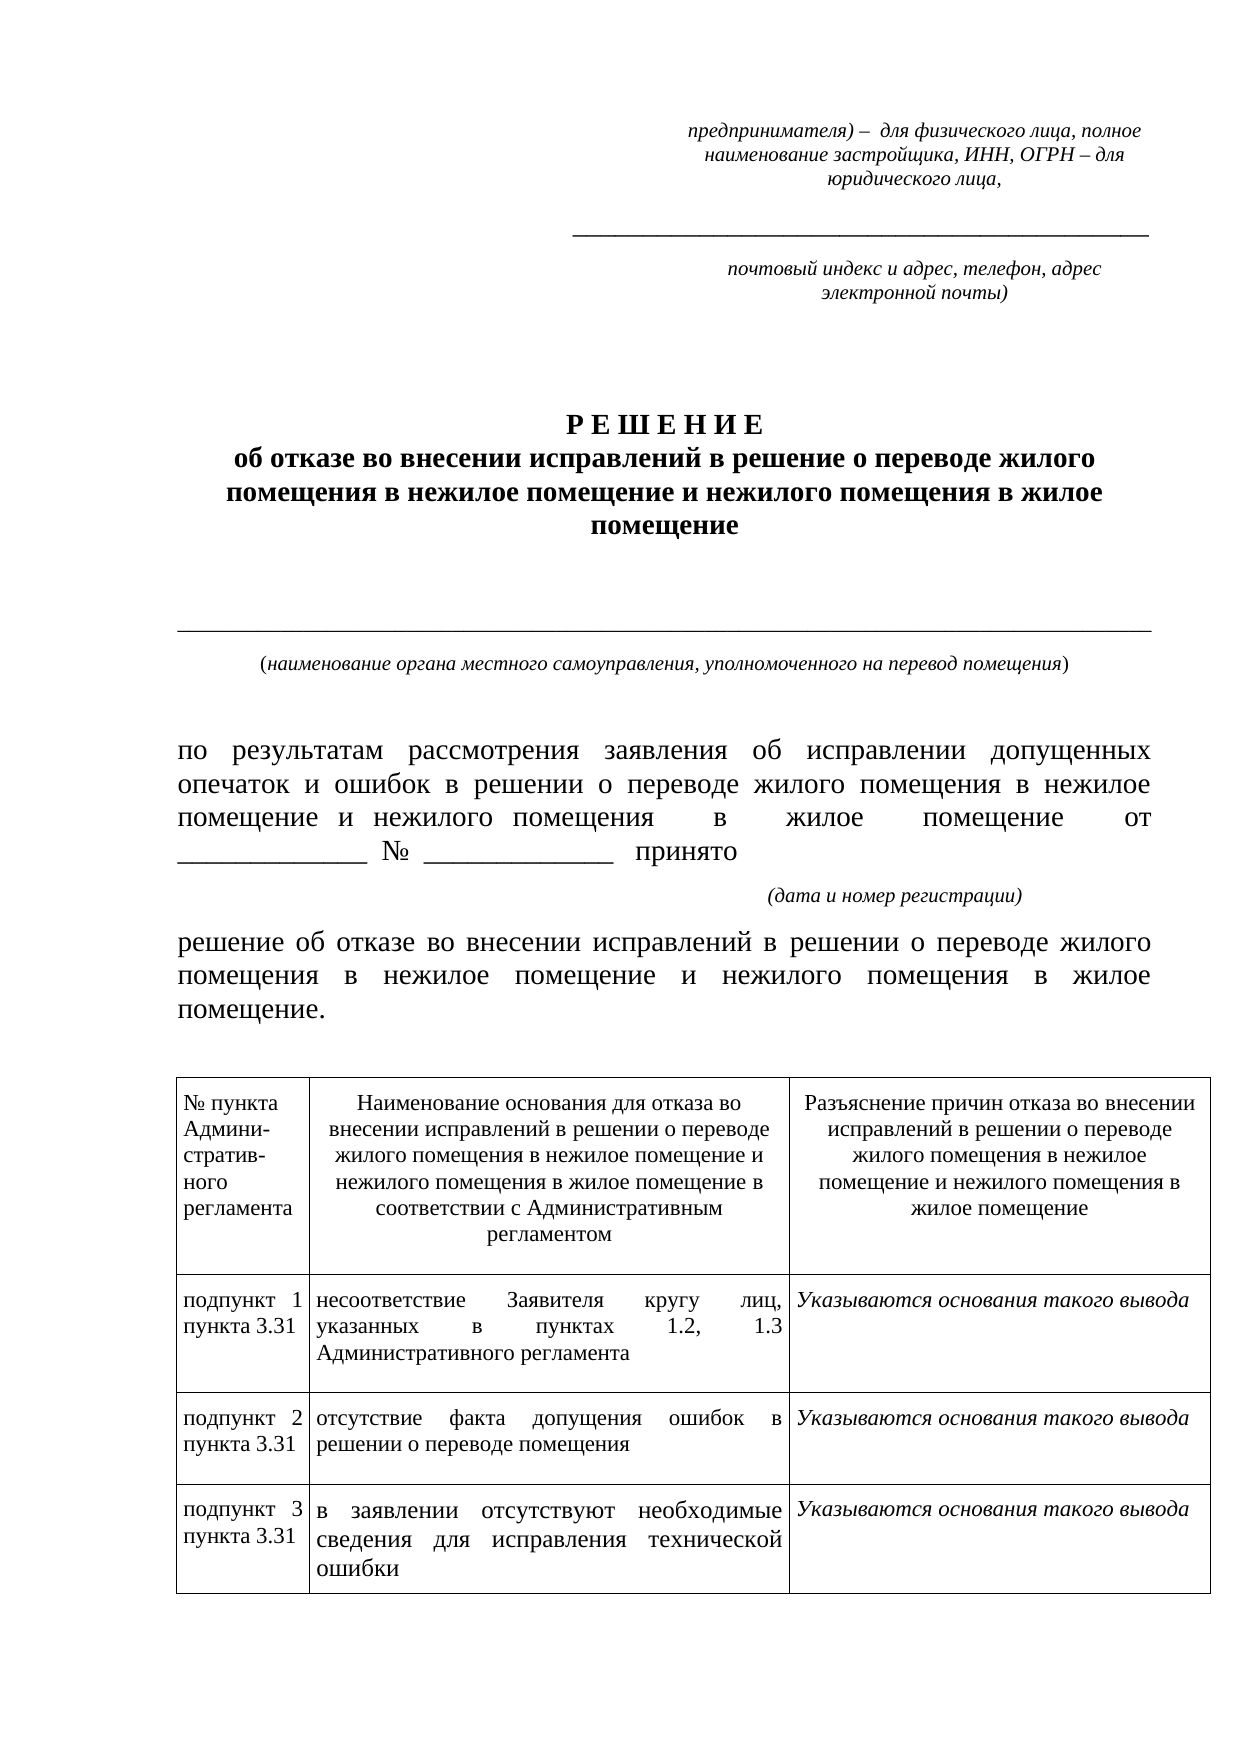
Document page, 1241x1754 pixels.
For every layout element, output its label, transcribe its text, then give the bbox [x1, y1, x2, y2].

table_header Наименование основания для отказа во внесении исправлений в решении о переводе жилого помещения в нежилое помещение и нежилого помещения в жилое помещение в соответствии с Административным регламентом [310, 1078, 789, 1274]
table_header № пункта Админи-стратив-ного регламента [177, 1078, 309, 1274]
text _________________________________________ [177, 207, 1152, 239]
text Р Е Ш Е Н И Е об отказе во внесении исправлений в решение о переводе жилого помещения в нежилое помещение и нежилого помещения в жилое помещение [177, 407, 1152, 541]
table_header Разъяснение причин отказа во внесении исправлений в решении о переводе жилого помещения в нежилое помещение и нежилого помещения в жилое помещение [790, 1078, 1210, 1274]
text (дата и номер регистрации) [251, 883, 1152, 907]
table_cell Указываются основания такого вывода [790, 1485, 1210, 1592]
text (наименование органа местного самоуправления, уполномоченного на перевод помещения) [177, 651, 1152, 675]
text решение об отказе во внесении исправлений в решении о переводе жилого помещения в нежилое помещение и нежилого помещения в жилое помещение. [177, 924, 1152, 1024]
table_cell подпункт 1 пункта 3.31 [177, 1275, 309, 1392]
table_cell несоответствие Заявителя кругу лиц, указанных в пунктах 1.2, 1.3 Административного регламента [310, 1275, 789, 1392]
text почтовый индекс и адрес, телефон, адрес электронной почты) [679, 256, 1152, 304]
table_cell подпункт 3 пункта 3.31 [177, 1485, 309, 1592]
table_cell Указываются основания такого вывода [790, 1393, 1210, 1484]
text по результатам рассмотрения заявления об исправлении допущенных опечаток и ошибок в решении о переводе жилого помещения в нежилое помещение и нежилого помещения в жилое помещение от _____________ № _____________ принято [177, 732, 1152, 867]
table_cell отсутствие факта допущения ошибок в решении о переводе помещения [310, 1393, 789, 1484]
table_cell подпункт 2 пункта 3.31 [177, 1393, 309, 1484]
table_cell в заявлении отсутствуют необходимые сведения для исправления технической ошибки [310, 1485, 789, 1592]
table_cell Указываются основания такого вывода [790, 1275, 1210, 1392]
text предпринимателя) – для физического лица, полное наименование застройщика, ИНН, ОГРН – для юридического лица, [679, 118, 1152, 190]
text _____________________________________________________________________________________ [177, 608, 1152, 631]
